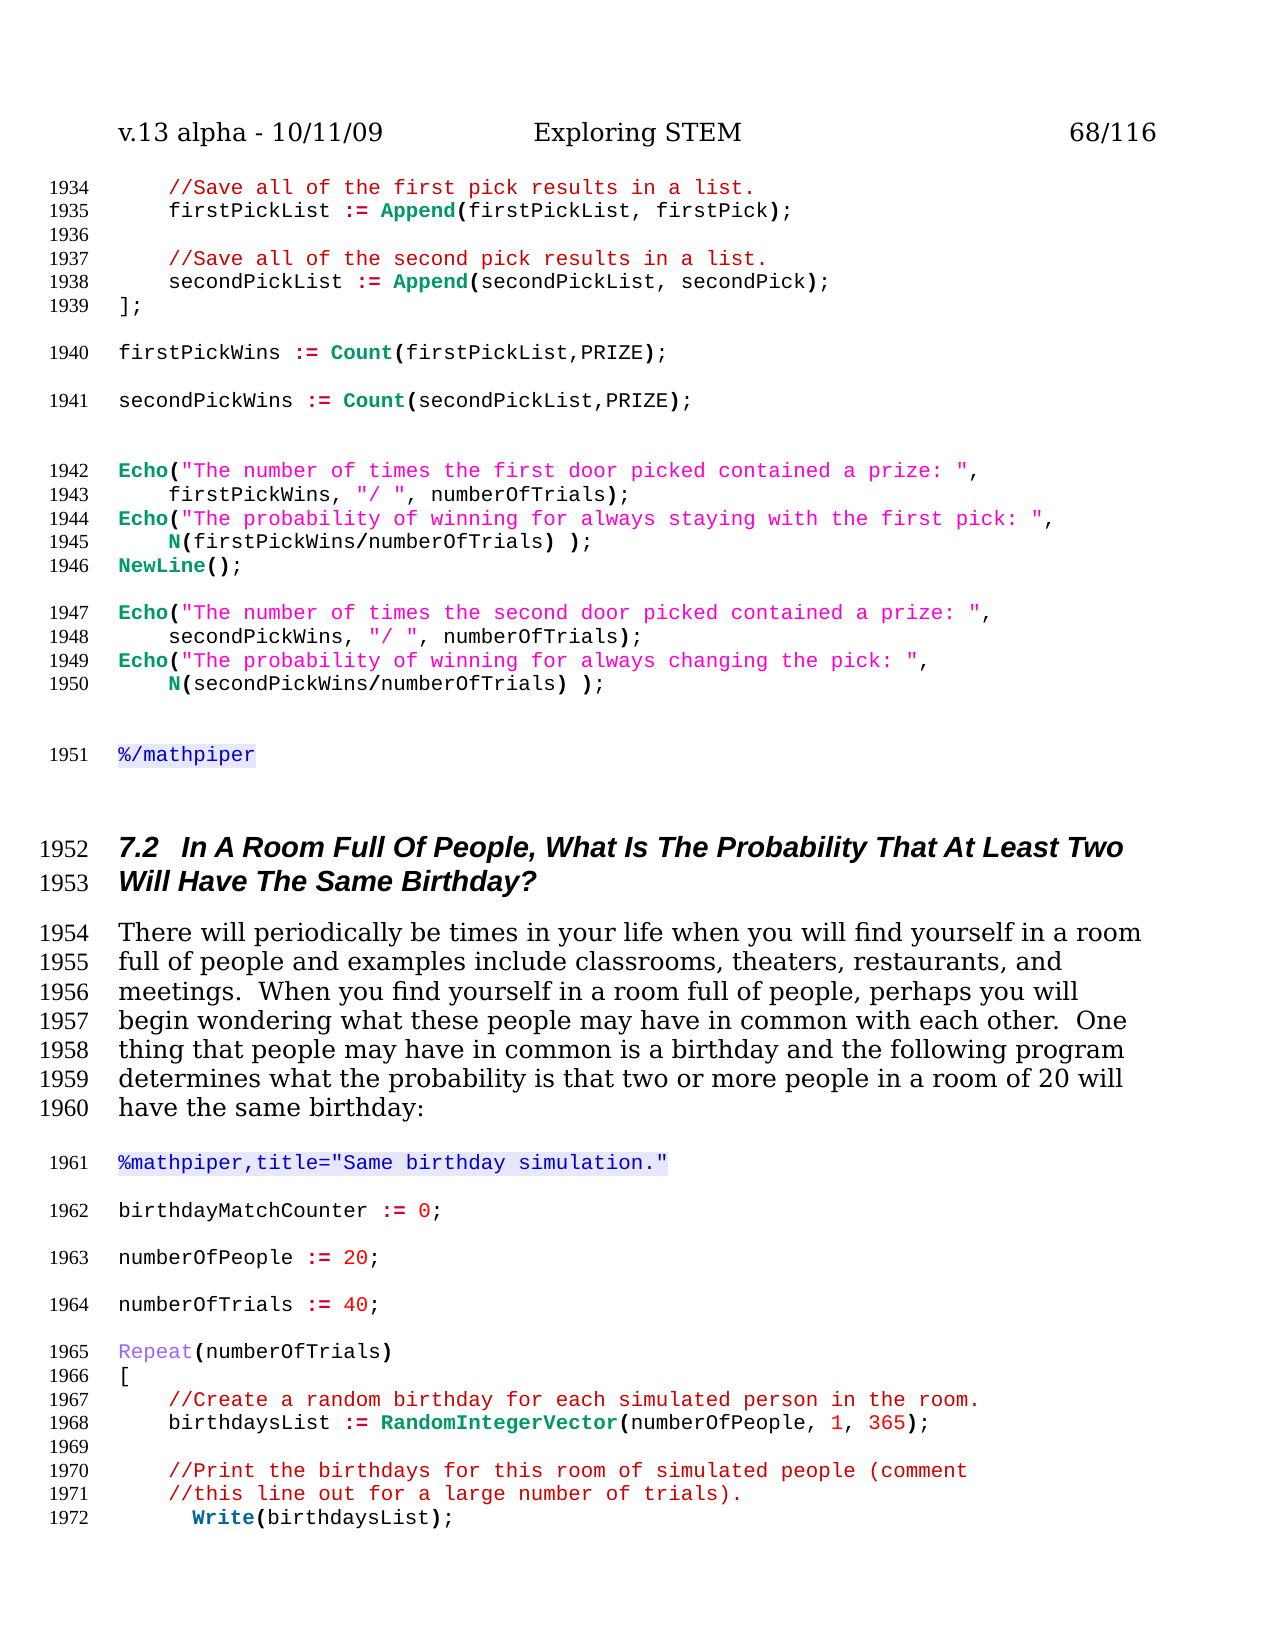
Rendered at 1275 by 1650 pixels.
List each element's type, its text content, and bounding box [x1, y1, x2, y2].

text //Save all of the second pick results in a list. [118, 248, 1157, 271]
subtitle In A Room Full Of People, What Is The Probability That At Least Two Will Have The Same Birthday? [118, 830, 1157, 897]
text numberOfPeople := 20; [118, 1247, 1157, 1271]
text numberOfTrials := 40; [118, 1294, 1157, 1318]
text %mathpiper,title="Same birthday simulation." [118, 1152, 1157, 1176]
text Echo("The number of times the first door picked contained a prize: ", [118, 461, 1157, 484]
text Echo("The probability of winning for always staying with the first pick: ", [118, 508, 1157, 531]
text secondPickWins, "/ ", numberOfTrials); [118, 626, 1157, 650]
text Echo("The probability of winning for always changing the pick: ", [118, 650, 1157, 673]
text birthdayMatchCounter := 0; [118, 1199, 1157, 1223]
text firstPickWins, "/ ", numberOfTrials); [118, 484, 1157, 508]
text N(secondPickWins/numberOfTrials) ); [118, 673, 1157, 697]
text firstPickList := Append(firstPickList, firstPick); [118, 200, 1157, 224]
text firstPickWins := Count(firstPickList,PRIZE); [118, 342, 1157, 366]
text //Print the birthdays for this room of simulated people (comment [118, 1460, 1157, 1483]
text //Create a random birthday for each simulated person in the room. [118, 1389, 1157, 1412]
text N(firstPickWins/numberOfTrials) ); [118, 531, 1157, 555]
text Echo("The number of times the second door picked contained a prize: ", [118, 602, 1157, 626]
text secondPickWins := Count(secondPickList,PRIZE); [118, 389, 1157, 413]
text %/mathpiper [118, 744, 1157, 768]
text NewLine(); [118, 555, 1157, 579]
text ]; [118, 295, 1157, 319]
text //this line out for a large number of trials). [118, 1483, 1157, 1507]
text [ [118, 1365, 1157, 1389]
text Write(birthdaysList); [118, 1507, 1157, 1531]
text secondPickList := Append(secondPickList, secondPick); [118, 271, 1157, 295]
text There will periodically be times in your life when you will find yourself in a room full of people and examples include classrooms, theaters, restaurants, and meetings. When you find yourself in a room full of people, perhaps you will begin wondering what these people may have in common with each other. One thing that people may have in common is a birthday and the following program determines what the probability is that two or more people in a room of 20 will have the same birthday: [118, 918, 1157, 1123]
text birthdaysList := RandomIntegerVector(numberOfPeople, 1, 365); [118, 1412, 1157, 1436]
text Repeat(numberOfTrials) [118, 1341, 1157, 1365]
text //Save all of the first pick results in a list. [118, 177, 1157, 200]
